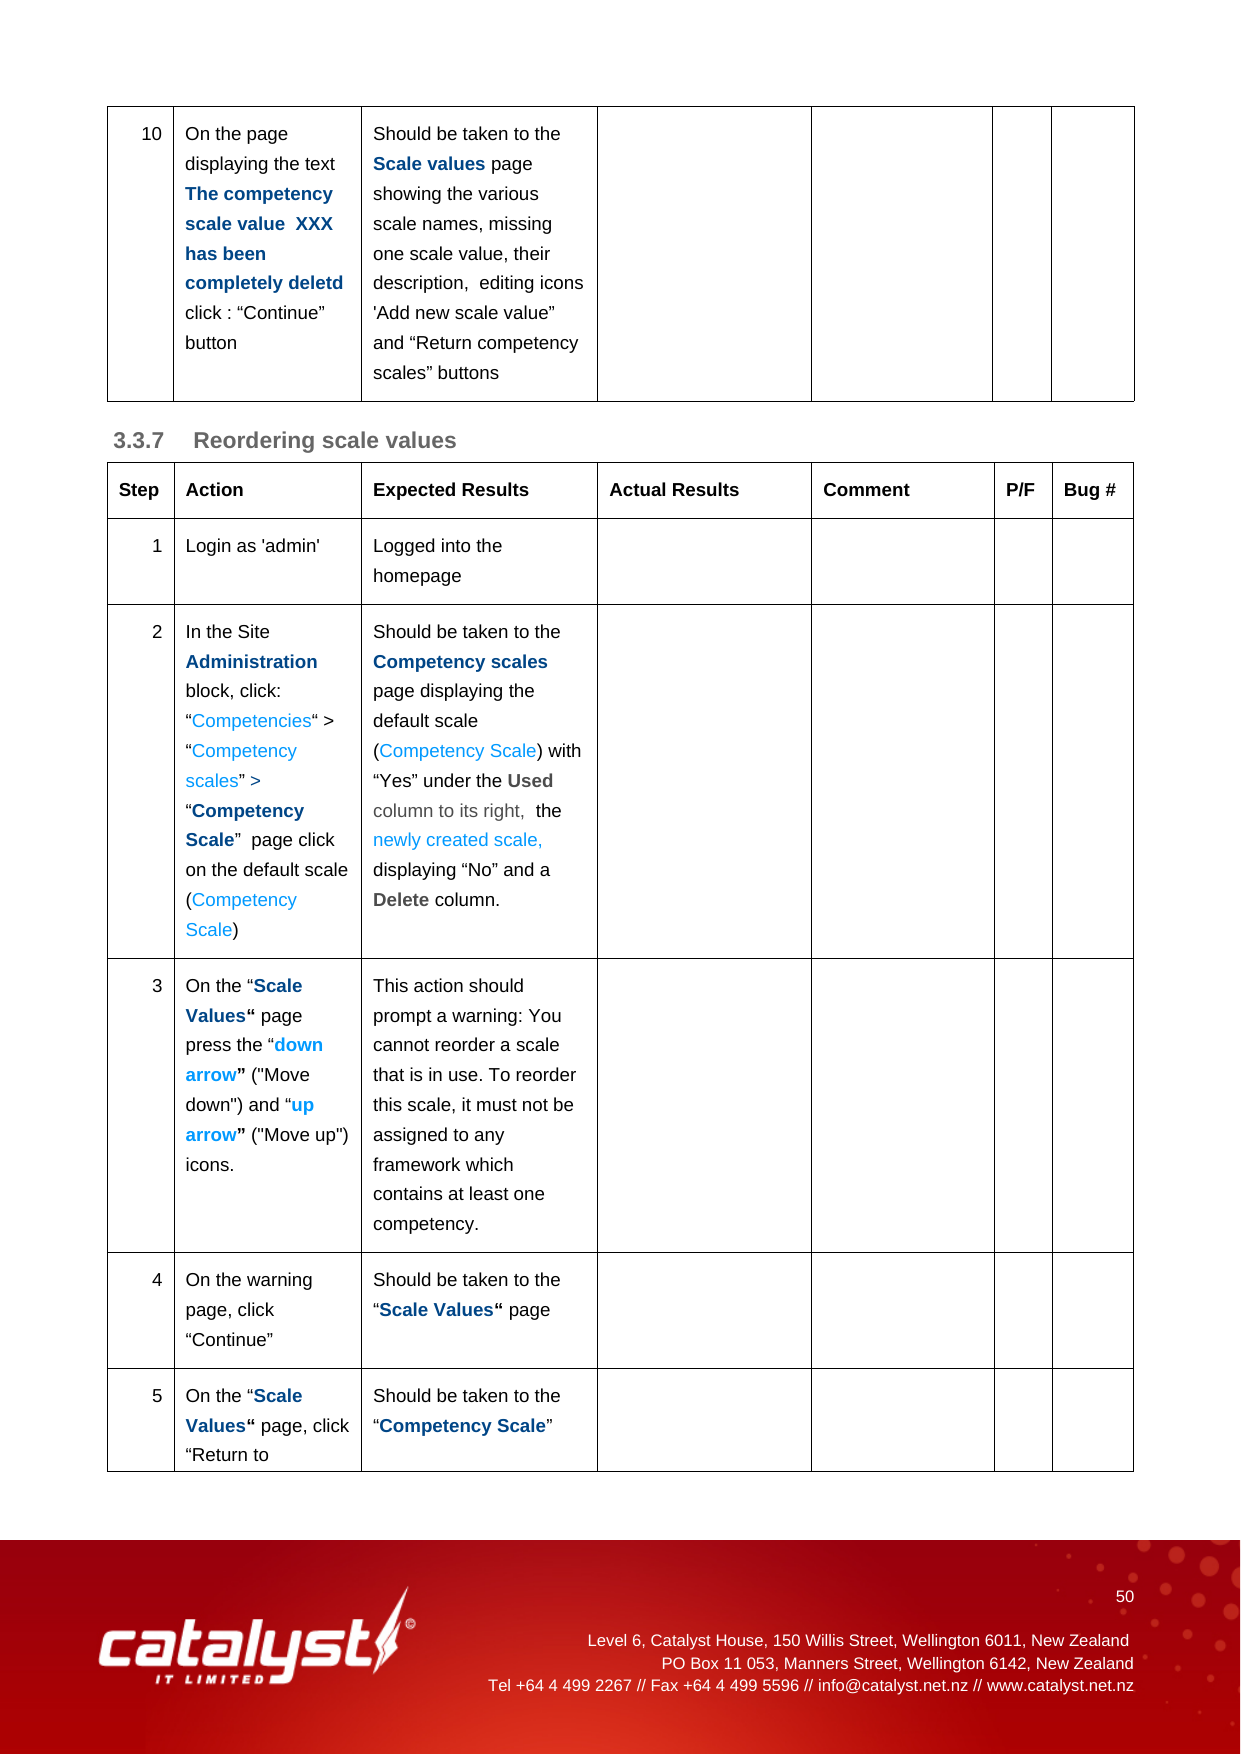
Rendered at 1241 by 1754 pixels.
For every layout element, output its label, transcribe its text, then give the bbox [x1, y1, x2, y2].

table_cell [812, 959, 994, 1252]
table_cell In the Site Administration block, click: “Competencies“ > “Competency scales” > “Competency Scale” page click on the default scale (Competency Scale) [175, 605, 361, 958]
table_cell Login as 'admin' [175, 519, 361, 604]
table_cell [995, 1369, 1052, 1471]
table_cell 1 [108, 519, 174, 604]
table_cell Should be taken to the Competency scales page displaying the default scale (Competency Scale) with “Yes” under the Used column to its right, the newly created scale, displaying “No” and a Delete column. [362, 605, 597, 958]
table_cell On the “Scale Values“ page, click “Return to [175, 1369, 361, 1471]
table_cell [1052, 107, 1134, 401]
table_cell [812, 1253, 994, 1368]
table_cell Logged into the homepage [362, 519, 597, 604]
table_header Expected Results [362, 463, 597, 518]
table_cell [598, 1369, 811, 1471]
table_header Step [108, 463, 174, 518]
table_header Action [175, 463, 361, 518]
table_cell On the warning page, click “Continue” [175, 1253, 361, 1368]
table_header Actual Results [598, 463, 811, 518]
table_cell [598, 959, 811, 1252]
table_cell 10 [108, 107, 173, 401]
table_cell On the “Scale Values“ page press the “down arrow” ("Move down") and “up arrow” ("Move up") icons. [175, 959, 361, 1252]
table_cell [812, 519, 994, 604]
table_cell [598, 1253, 811, 1368]
picture [0, 1540, 1241, 1754]
table_cell 3 [108, 959, 174, 1252]
table_cell On the page displaying the text The competency scale value XXX has been completely deletd click : “Continue” button [174, 107, 361, 401]
table_cell [995, 1253, 1052, 1368]
table_cell This action should prompt a warning: You cannot reorder a scale that is in use. To reorder this scale, it must not be assigned to any framework which contains at least one competency. [362, 959, 597, 1252]
table_header Bug # [1053, 463, 1133, 518]
table_cell 5 [108, 1369, 174, 1471]
table_cell [598, 107, 811, 401]
table_cell [598, 519, 811, 604]
table_cell Should be taken to the “Scale Values“ page [362, 1253, 597, 1368]
table_cell [995, 959, 1052, 1252]
table_cell [995, 605, 1052, 958]
table_header P/F [995, 463, 1052, 518]
table_cell Should be taken to the “Competency Scale” [362, 1369, 597, 1471]
table_cell [812, 107, 992, 401]
table_cell [1053, 519, 1133, 604]
subtitle Reordering scale values [107, 427, 1103, 453]
table_cell [812, 605, 994, 958]
table_cell [598, 605, 811, 958]
table_cell [812, 1369, 994, 1471]
table_header Comment [812, 463, 994, 518]
table_cell 2 [108, 605, 174, 958]
table_cell 4 [108, 1253, 174, 1368]
table_cell Should be taken to the Scale values page showing the various scale names, missing one scale value, their description, editing icons 'Add new scale value” and “Return competency scales” buttons [362, 107, 597, 401]
table_cell [1053, 959, 1133, 1252]
table_cell [995, 519, 1052, 604]
table_cell [1053, 605, 1133, 958]
table_cell [1053, 1369, 1133, 1471]
table_cell [993, 107, 1051, 401]
table_cell [1053, 1253, 1133, 1368]
